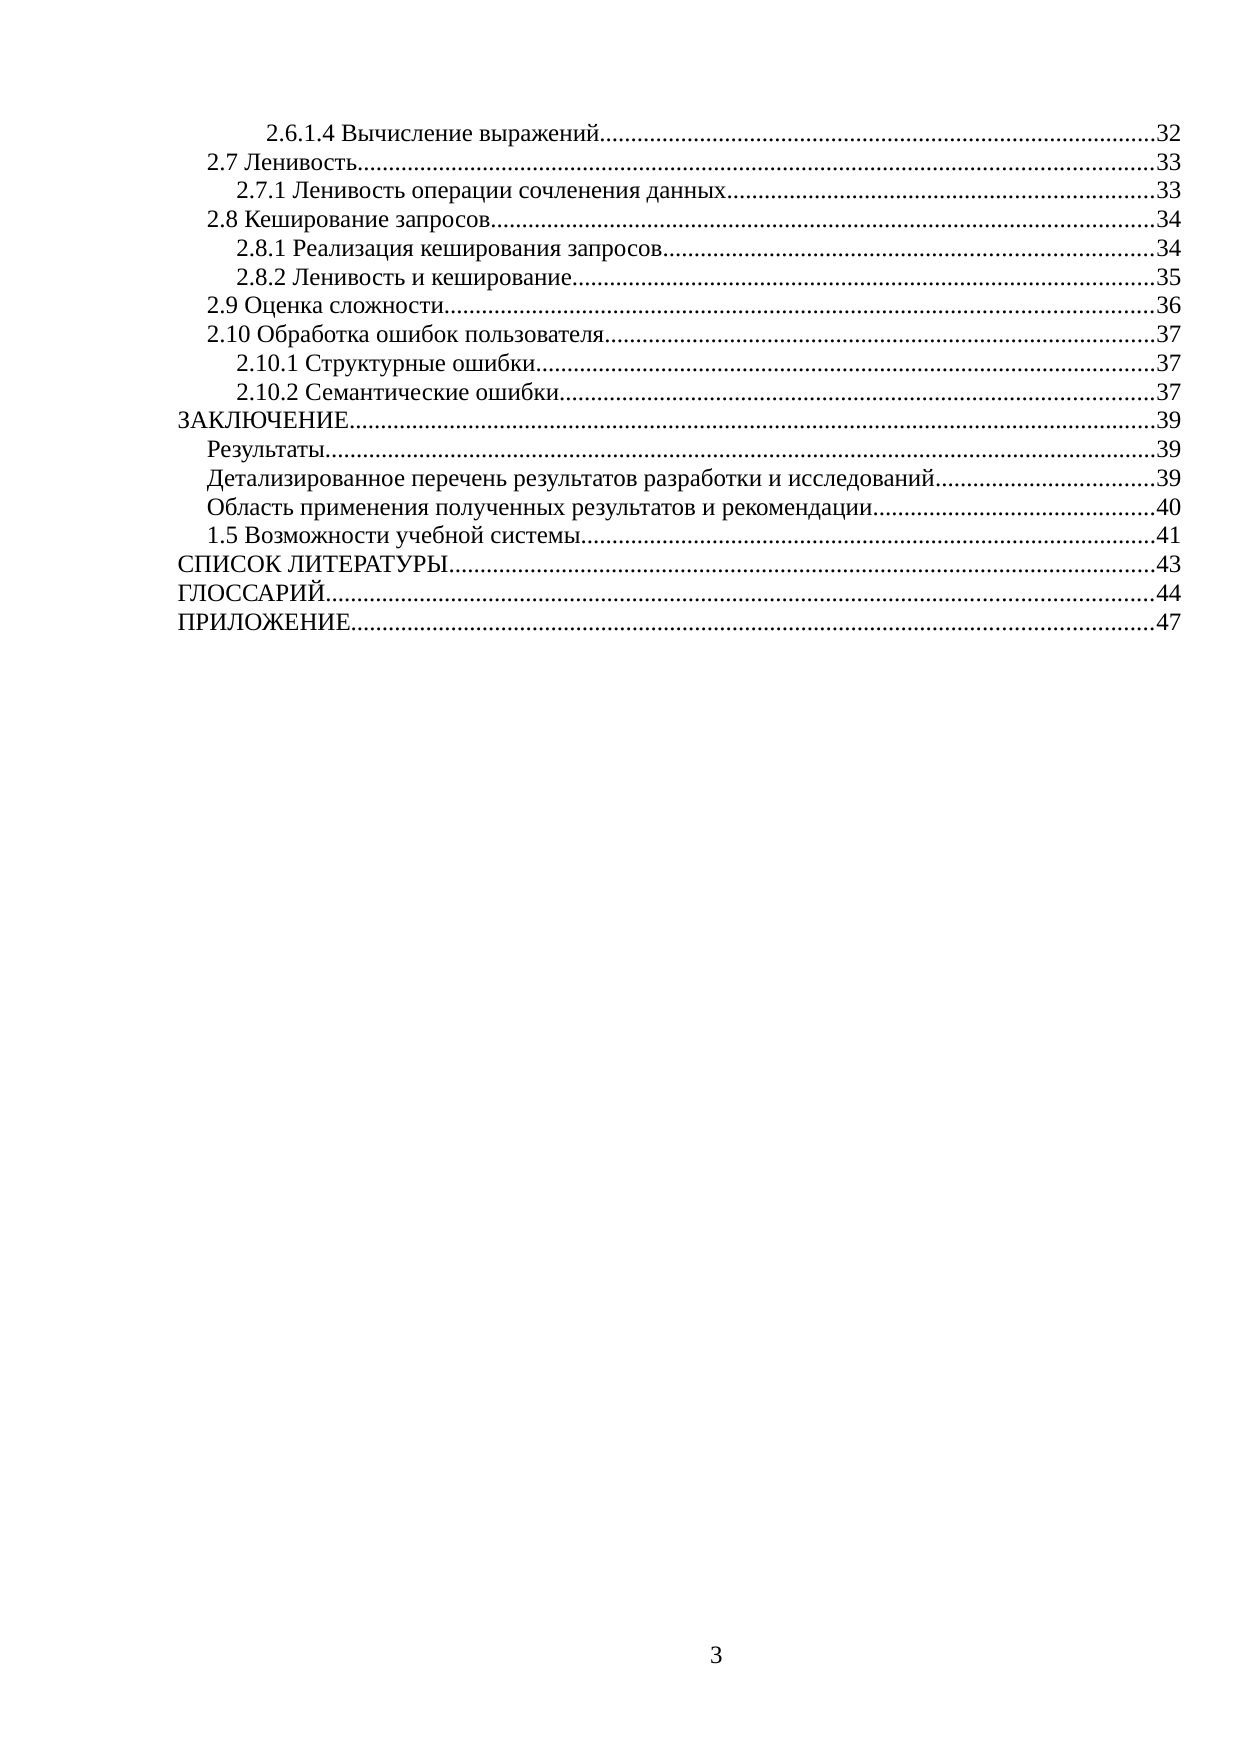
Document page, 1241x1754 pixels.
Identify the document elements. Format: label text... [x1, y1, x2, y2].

text 2.10 Обработка ошибок пользователя 37 [207, 319, 1181, 348]
text 2.8.2 Ленивость и кеширование 35 [236, 262, 1181, 291]
text Область применения полученных результатов и рекомендации 40 [207, 492, 1181, 521]
text СПИСОК ЛИТЕРАТУРЫ 43 [177, 549, 1181, 578]
text 2.8.1 Реализация кеширования запросов 34 [236, 233, 1181, 262]
text ЗАКЛЮЧЕНИЕ 39 [177, 406, 1181, 434]
text 2.6.1.4 Вычисление выражений 32 [266, 118, 1181, 147]
text 2.9 Оценка сложности 36 [207, 291, 1181, 319]
text 2.8 Кеширование запросов 34 [207, 204, 1181, 233]
text 2.10.1 Структурные ошибки 37 [236, 348, 1181, 377]
text Детализированное перечень результатов разработки и исследований 39 [207, 463, 1181, 492]
text ГЛОССАРИЙ 44 [177, 578, 1181, 607]
text 2.7.1 Ленивость операции сочленения данных 33 [236, 176, 1181, 204]
text 2.10.2 Семантические ошибки 37 [236, 377, 1181, 406]
text 2.7 Ленивость 33 [207, 147, 1181, 176]
text 1.5 Возможности учебной системы 41 [207, 521, 1181, 549]
text ПРИЛОЖЕНИЕ 47 [177, 607, 1181, 636]
text Результаты 39 [207, 434, 1181, 463]
